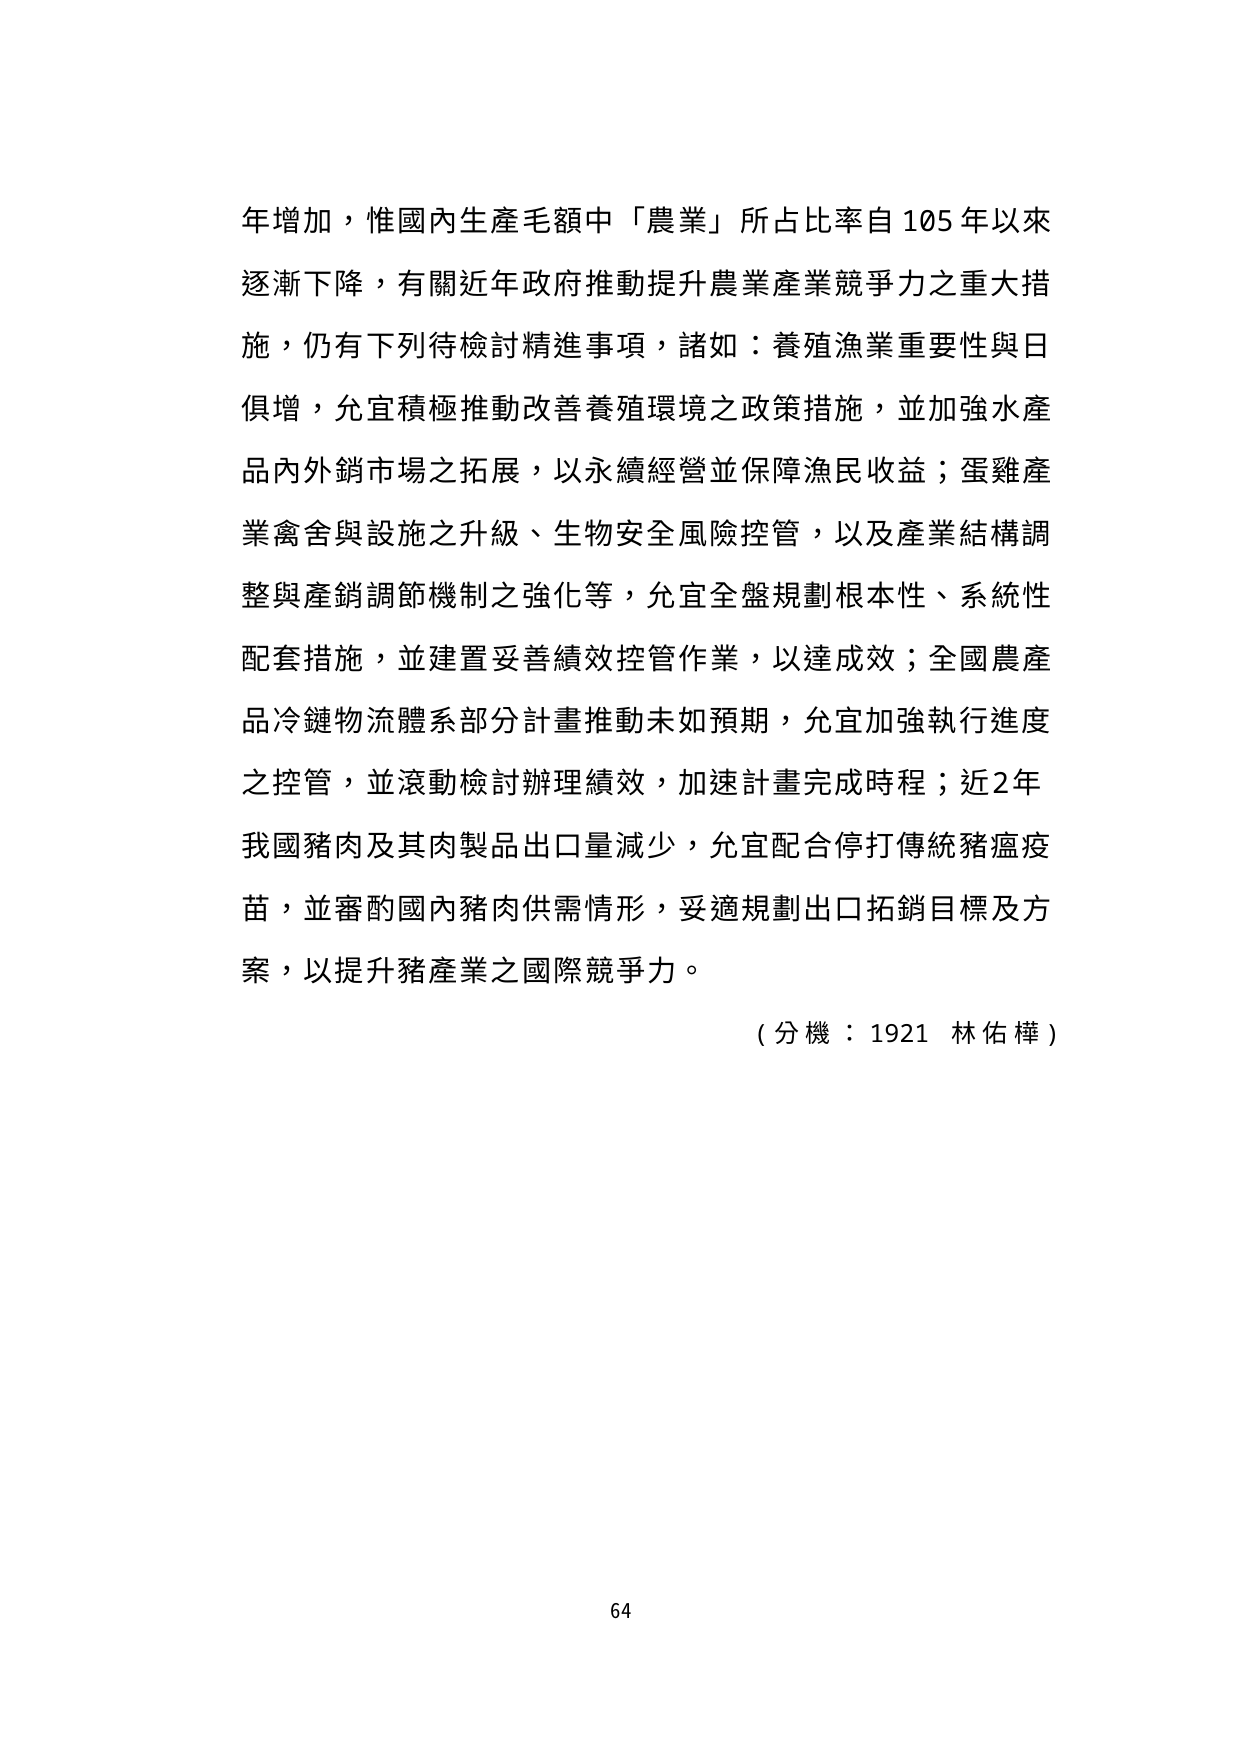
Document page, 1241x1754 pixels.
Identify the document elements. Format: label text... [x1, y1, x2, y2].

text (分機：1921 林佑樺) [177, 990, 1063, 1052]
text 年增加，惟國內生產毛額中「農業」所占比率自105年以來逐漸下降，有關近年政府推動提升農業產業競爭力之重大措施，仍有下列待檢討精進事項，諸如：養殖漁業重要性與日俱增，允宜積極推動改善養殖環境之政策措施，並加強水產品內外銷市場之拓展，以永續經營並保障漁民收益；蛋雞產業禽舍與設施之升級、生物安全風險控管，以及產業結構調整與產銷調節機制之強化等，允宜全盤規劃根本性、系統性配套措施，並建置妥善績效控管作業，以達成效；全國農產品冷鏈物流體系部分計畫推動未如預期，允宜加強執行進度之控管，並滾動檢討辦理績效，加速計畫完成時程；近2年我國豬肉及其肉製品出口量減少，允宜配合停打傳統豬瘟疫苗，並審酌國內豬肉供需情形，妥適規劃出口拓銷目標及方案，以提升豬產業之國際競爭力。 [236, 177, 1063, 990]
